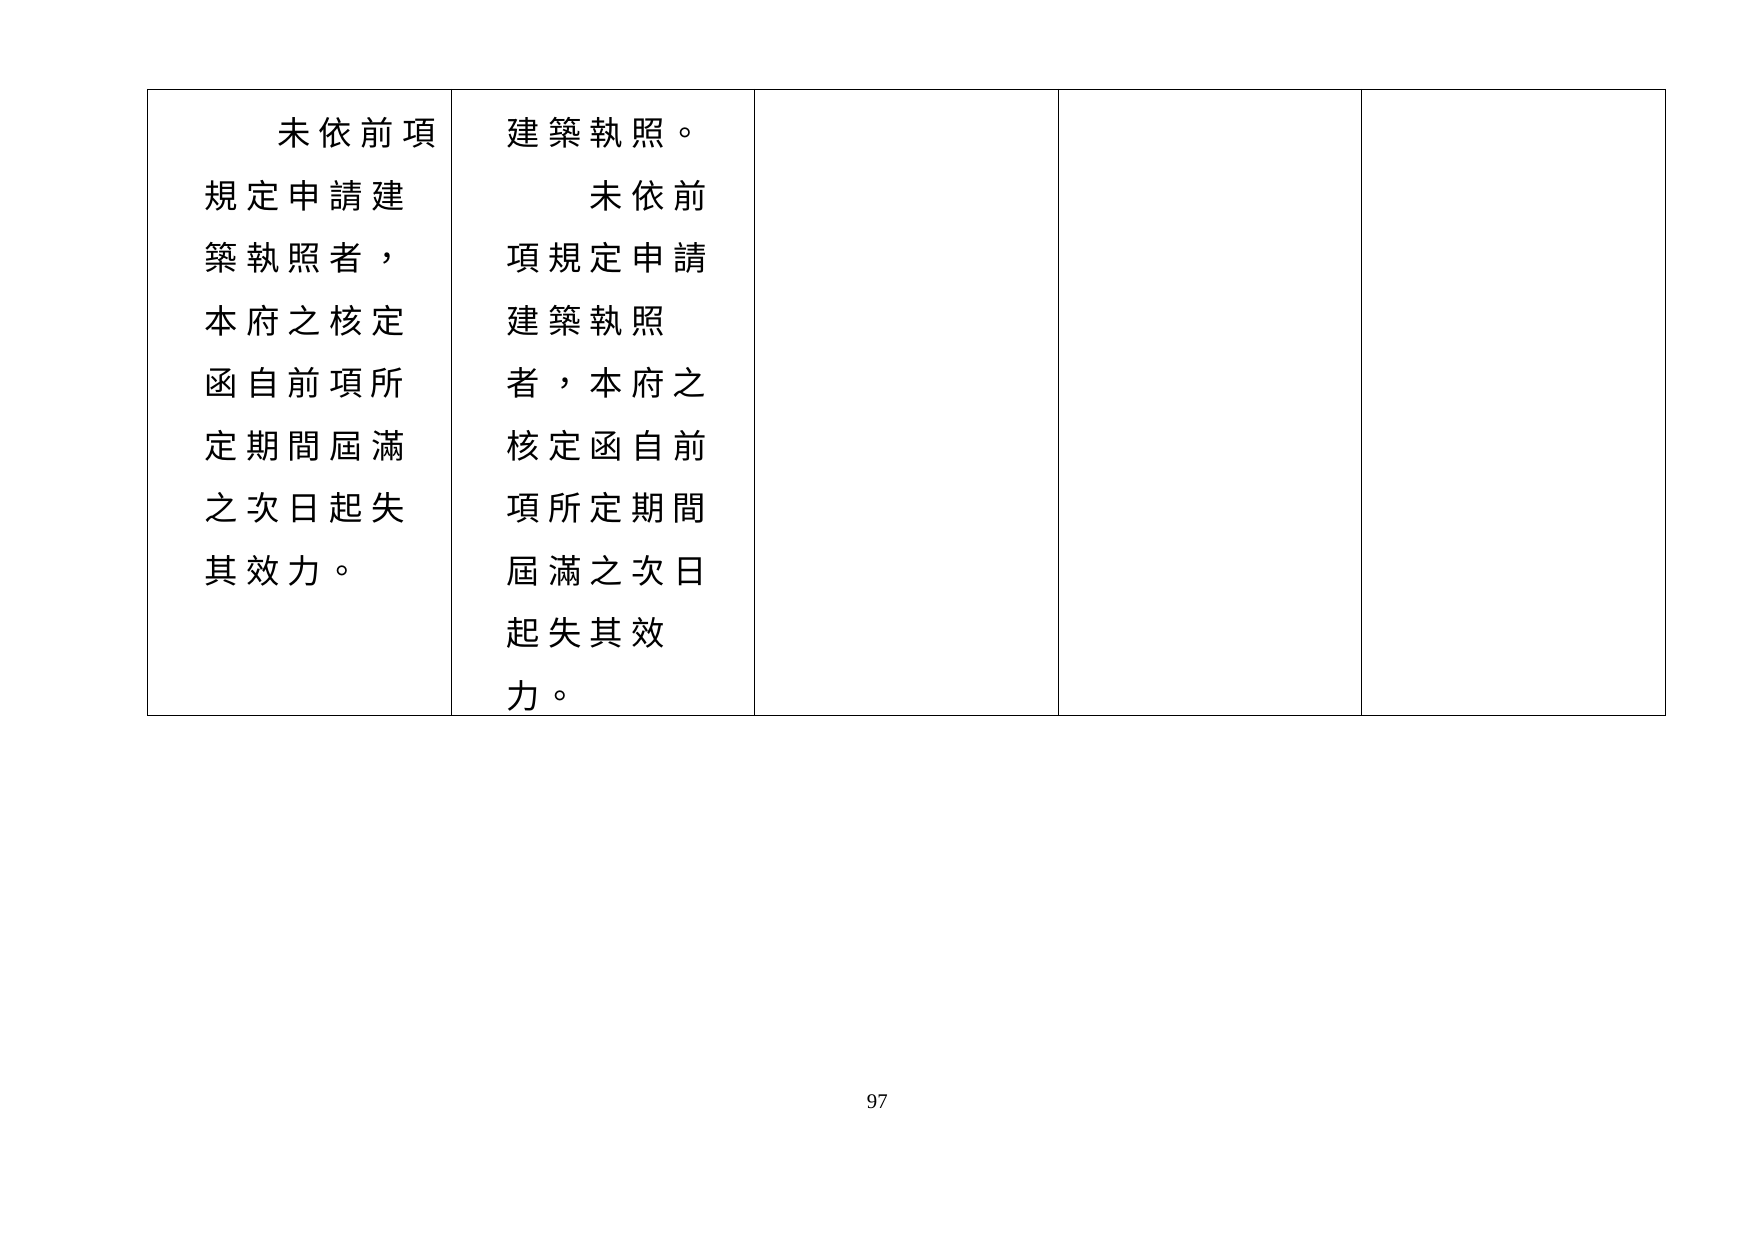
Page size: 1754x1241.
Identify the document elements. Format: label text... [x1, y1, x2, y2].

table_cell 未依前項規定申請建築執照者，本府之核定函自前項所定期間屆滿之次日起失其效力。 [148, 90, 451, 715]
table_cell [1362, 90, 1665, 715]
table_cell [1059, 90, 1361, 715]
table_cell 建築執照。 未依前項規定申請建築執照者，本府之核定函自前項所定期間屆滿之次日起失其效力。 [452, 90, 754, 715]
table_cell [755, 90, 1058, 715]
